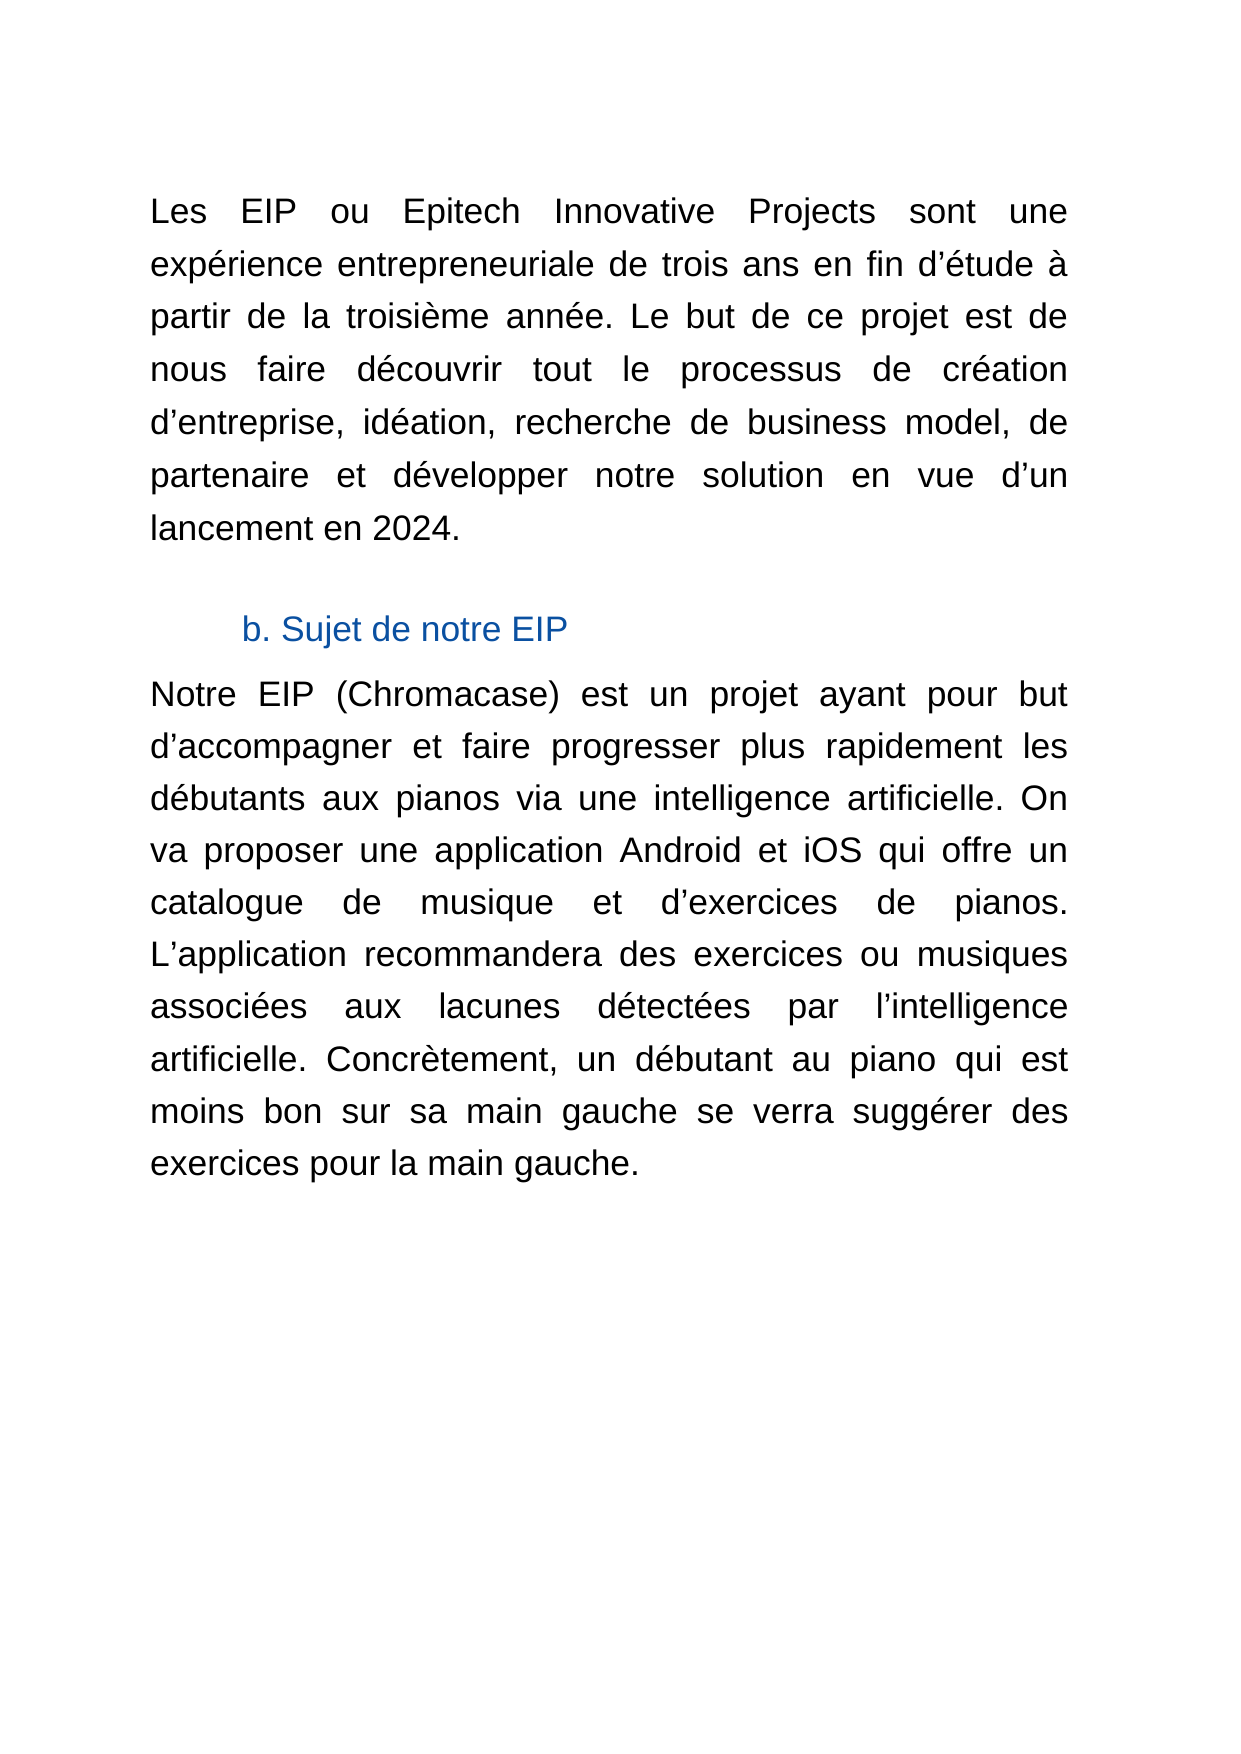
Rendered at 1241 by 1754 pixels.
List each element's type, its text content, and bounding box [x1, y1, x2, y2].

text b. Sujet de notre EIP [242, 608, 1090, 649]
text Les EIP ou Epitech Innovative Projects sont une expérience entrepreneuriale de trois ans en fin d’étude à partir de la troisième année. Le but de ce projet est de nous faire découvrir tout le processus de création d’entreprise, idéation, recherche de business model, de partenaire et développer notre solution en vue d’un lancement en 2024. [150, 190, 1069, 548]
text Notre EIP (Chromacase) est un projet ayant pour but d’accompagner et faire progresser plus rapidement les débutants aux pianos via une intelligence artificielle. On va proposer une application Android et iOS qui offre un catalogue de musique et d’exercices de pianos. L’application recommandera des exercices ou musiques associées aux lacunes détectées par l’intelligence artificielle. Concrètement, un débutant au piano qui est moins bon sur sa main gauche se verra suggérer des exercices pour la main gauche. [150, 673, 1069, 1183]
